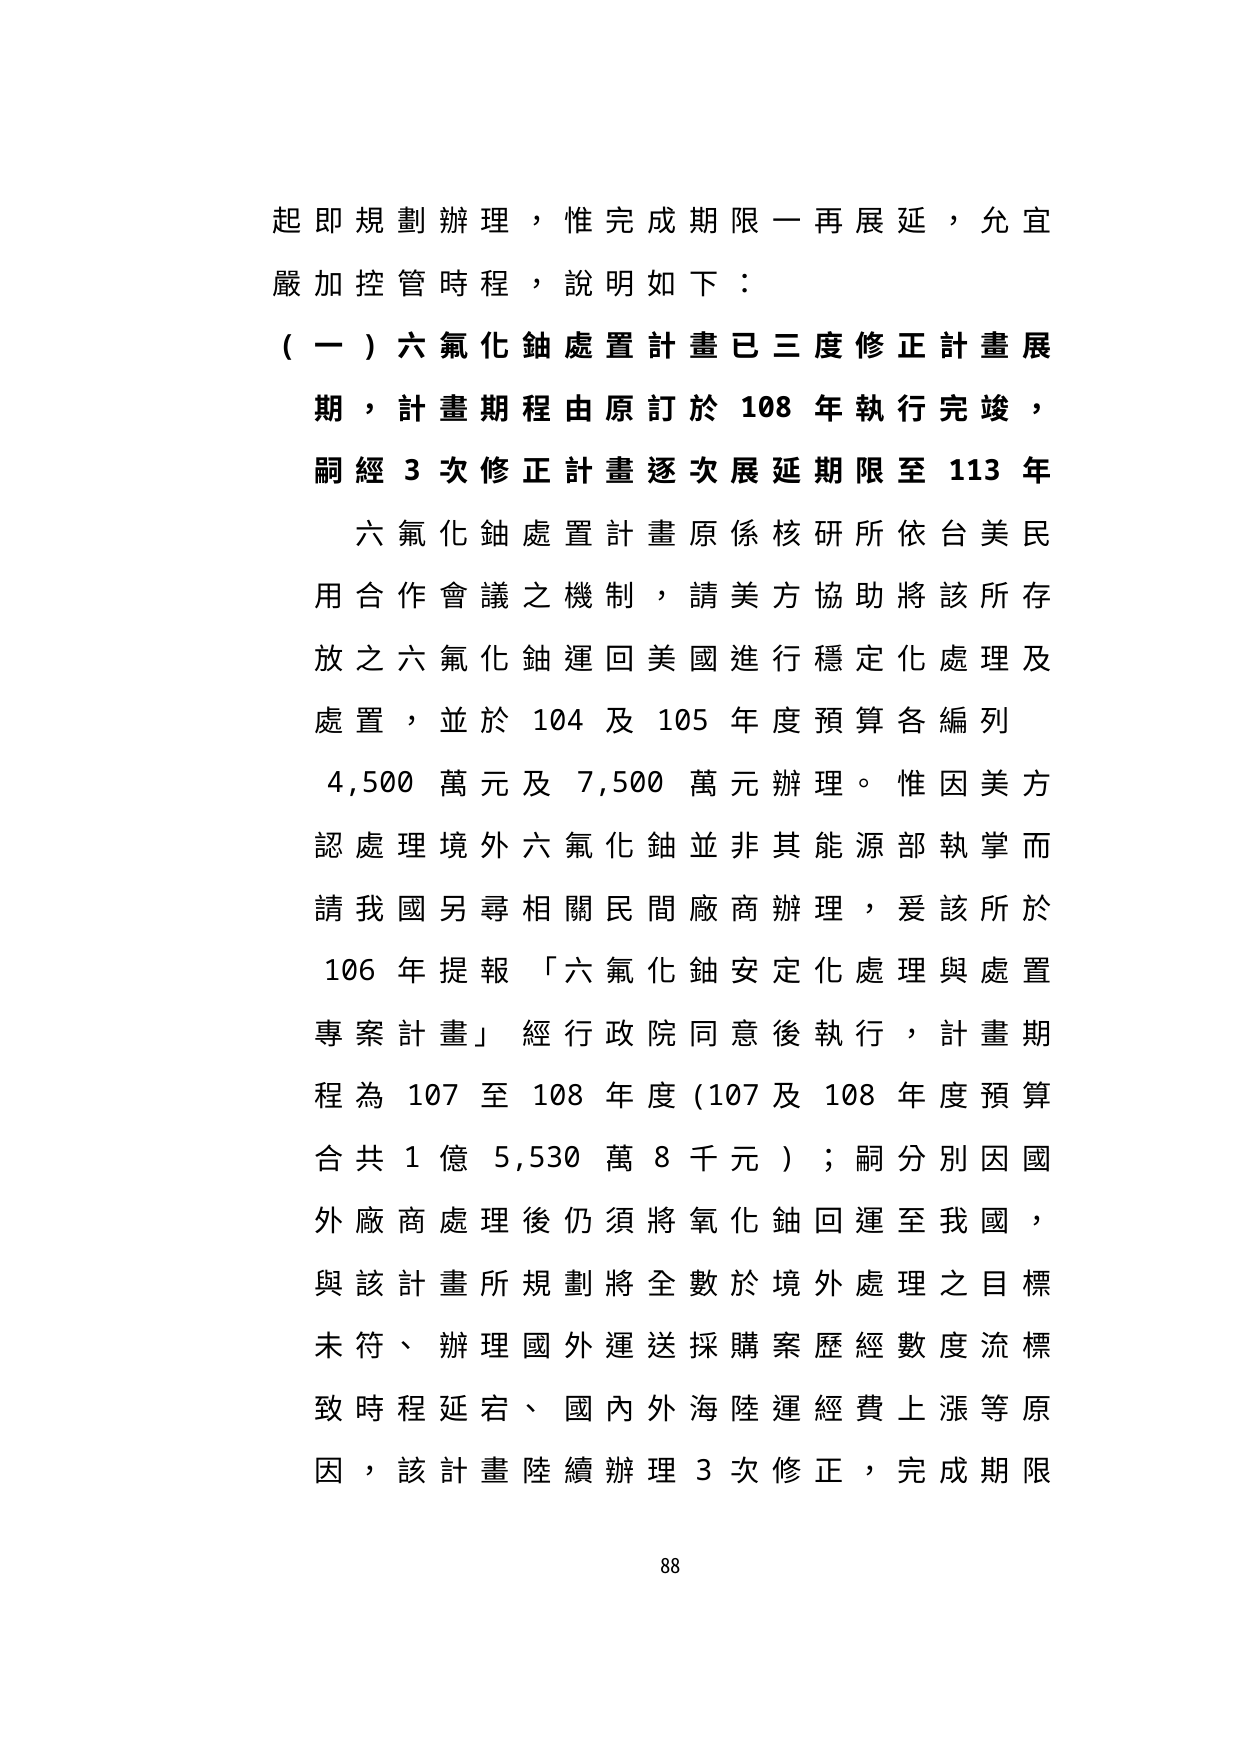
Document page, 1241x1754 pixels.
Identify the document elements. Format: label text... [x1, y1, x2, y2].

text (一)六氟化鈾處置計畫已三度修正計畫展期，計畫期程由原訂於108年執行完竣，嗣經3次修正計畫逐次展延期限至113年 [242, 302, 1058, 490]
text 起即規劃辦理，惟完成期限一再展延，允宜嚴加控管時程，說明如下： [242, 177, 1058, 302]
text 六氟化鈾處置計畫原係核研所依台美民用合作會議之機制，請美方協助將該所存放之六氟化鈾運回美國進行穩定化處理及處置，並於104及105年度預算各編列4,500萬元及7,500萬元辦理。惟因美方認處理境外六氟化鈾並非其能源部執掌而請我國另尋相關民間廠商辦理，爰該所於106年提報「六氟化鈾安定化處理與處置專案計畫」經行政院同意後執行，計畫期程為107至108年度(107及108年度預算合共1億5,530萬8千元)；嗣分別因國外廠商處理後仍須將氧化鈾回運至我國，與該計畫所規劃將全數於境外處理之目標未符、辦理國外運送採購案歷經數度流標致時程延宕、國內外海陸運經費上漲等原因，該計畫陸續辦理3次修正，完成期限 [271, 490, 1058, 1490]
